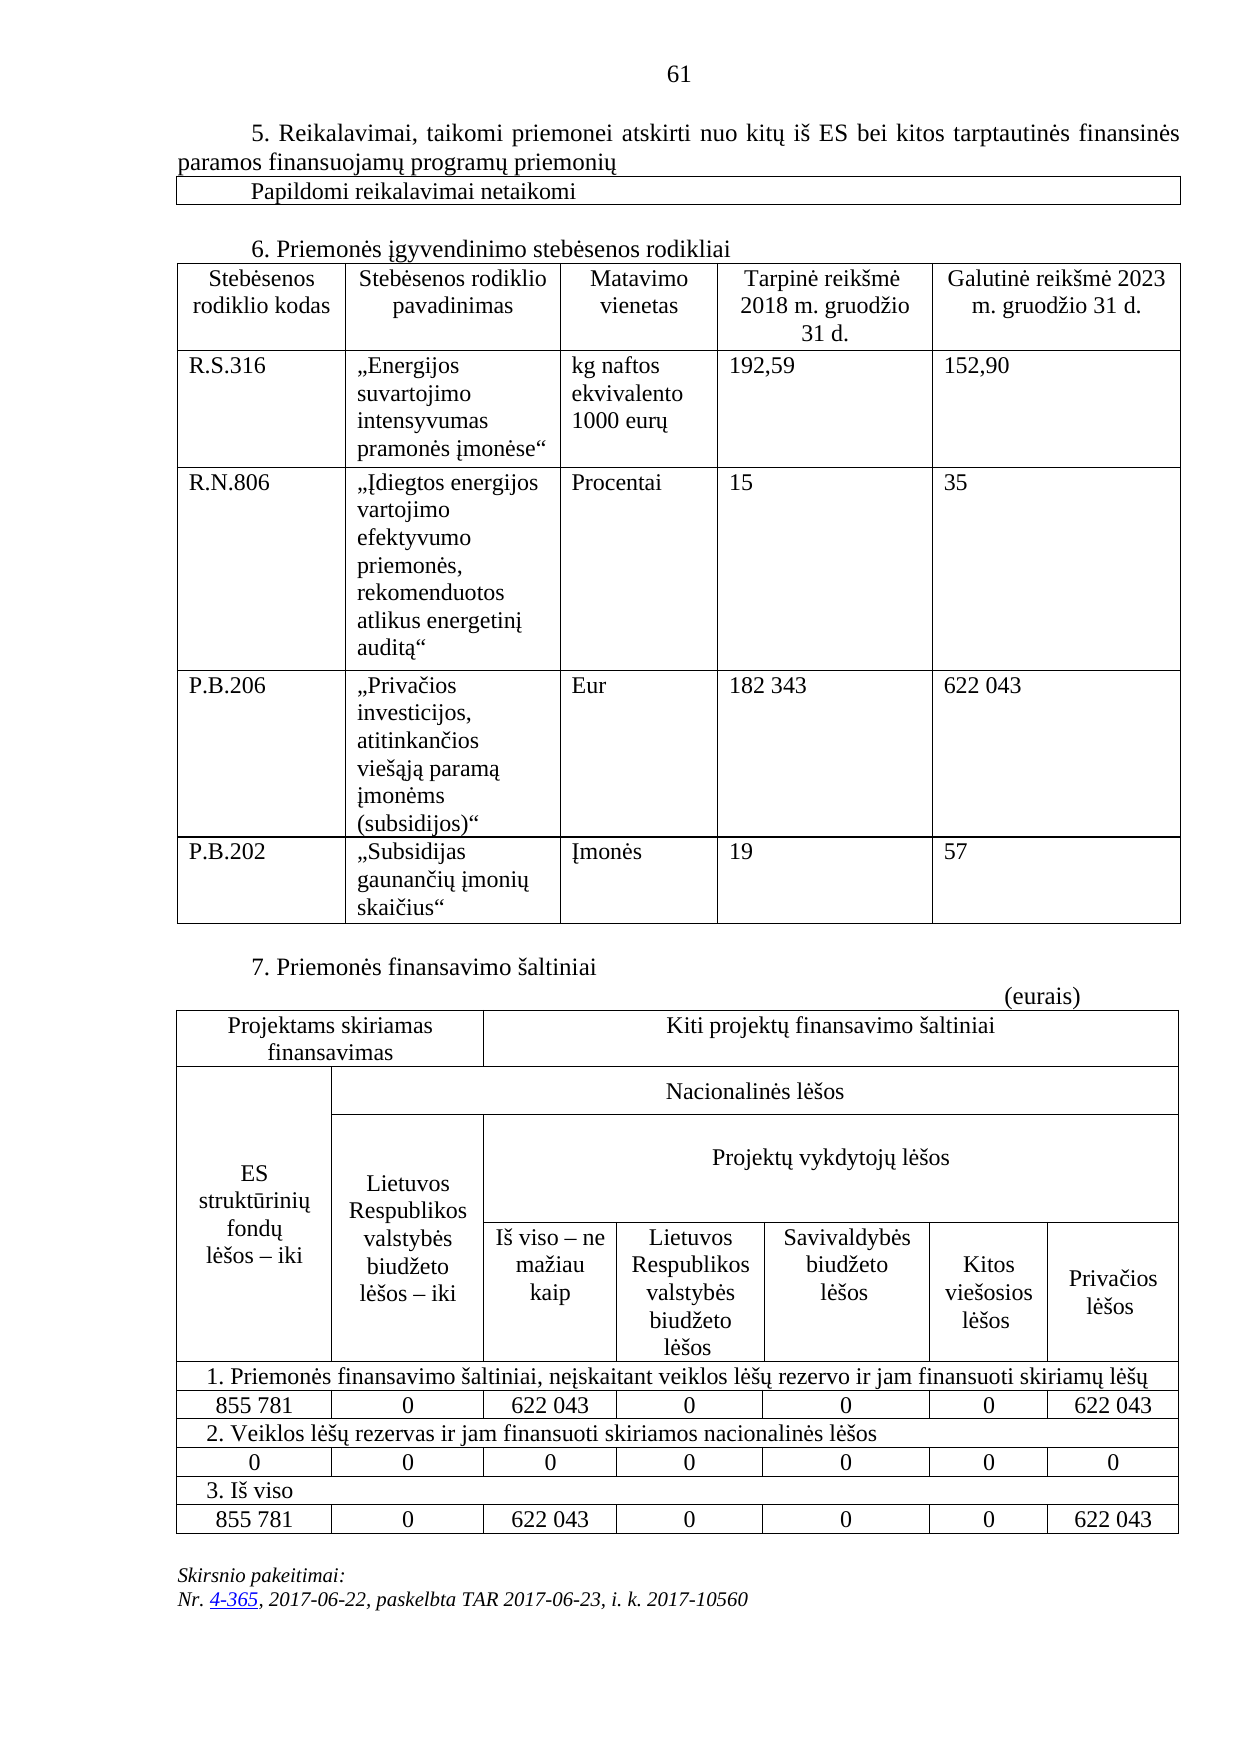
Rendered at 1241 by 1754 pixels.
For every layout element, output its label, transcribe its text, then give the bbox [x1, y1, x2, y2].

table_header Kiti projektų finansavimo šaltiniai [484, 1011, 1178, 1066]
table_cell Lietuvos Respublikos valstybės biudžeto lėšos [617, 1223, 764, 1361]
table_cell 0 [763, 1448, 929, 1476]
table_cell P.B.206 [178, 671, 345, 836]
text 5. Reikalavimai, taikomi priemonei atskirti nuo kitų iš ES bei kitos tarptautinės finansinės paramos finansuojamų programų priemonių [177, 118, 1181, 176]
table_cell 0 [332, 1505, 483, 1533]
table_cell Įmonės [561, 838, 717, 922]
table_cell 0 [177, 1448, 331, 1476]
table_cell 0 [332, 1448, 483, 1476]
table_cell 0 [1048, 1448, 1178, 1476]
table_cell Projektų vykdytojų lėšos [484, 1115, 1178, 1222]
table_cell 0 [617, 1505, 762, 1533]
table_cell 1. Priemonės finansavimo šaltiniai, neįskaitant veiklos lėšų rezervo ir jam finansuoti skiriamų lėšų [177, 1362, 1178, 1389]
table_cell 152,90 [933, 351, 1180, 467]
table_cell 0 [484, 1448, 616, 1476]
table_cell 855 781 [177, 1505, 331, 1533]
table_cell Nacionalinės lėšos [332, 1067, 1178, 1114]
table_cell 0 [617, 1391, 762, 1418]
table_cell Procentai [561, 468, 717, 670]
table_cell 0 [617, 1448, 762, 1476]
table_cell kg naftos ekvivalento 1000 eurų [561, 351, 717, 467]
table_header Tarpinė reikšmė 2018 m. gruodžio 31 d. [718, 264, 932, 350]
table_header Stebėsenos rodiklio kodas [178, 264, 345, 350]
table_header Matavimo vienetas [561, 264, 717, 350]
table_cell 35 [933, 468, 1180, 670]
text Skirsnio pakeitimai: [177, 1563, 1181, 1587]
table_cell 0 [763, 1505, 929, 1533]
table_cell 0 [930, 1505, 1047, 1533]
table_cell 0 [930, 1448, 1047, 1476]
table_cell Lietuvos Respublikos valstybės biudžeto lėšos – iki [332, 1115, 483, 1361]
table_header Galutinė reikšmė 2023 m. gruodžio 31 d. [933, 264, 1180, 350]
table_cell 0 [332, 1391, 483, 1418]
table_cell P.B.202 [178, 838, 345, 922]
table_cell „Subsidijas gaunančių įmonių skaičius“ [346, 838, 560, 922]
table_header Stebėsenos rodiklio pavadinimas [346, 264, 560, 350]
table_cell Eur [561, 671, 717, 836]
table_cell 19 [718, 838, 932, 922]
table_cell 855 781 [177, 1391, 331, 1418]
table_cell 192,59 [718, 351, 932, 467]
table_cell 57 [933, 838, 1180, 922]
table_cell „Privačios investicijos, atitinkančios viešąją paramą įmonėms (subsidijos)“ [346, 671, 560, 836]
table_cell 182 343 [718, 671, 932, 836]
table_cell 0 [763, 1391, 929, 1418]
table_cell „Energijos suvartojimo intensyvumas pramonės įmonėse“ [346, 351, 560, 467]
table_cell 3. Iš viso [177, 1477, 1178, 1504]
text (eurais) [177, 981, 1181, 1010]
table_cell „Įdiegtos energijos vartojimo efektyvumo priemonės, rekomenduotos atlikus energetinį auditą“ [346, 468, 560, 670]
table_cell Savivaldybės biudžeto lėšos [765, 1223, 929, 1361]
table_cell R.S.316 [178, 351, 345, 467]
table_cell Kitos viešosios lėšos [930, 1223, 1047, 1361]
table_cell Iš viso – ne mažiau kaip [484, 1223, 616, 1361]
text 7. Priemonės finansavimo šaltiniai [251, 952, 1181, 981]
table_cell 622 043 [933, 671, 1180, 836]
table_cell 622 043 [1048, 1505, 1178, 1533]
table_cell Privačios lėšos [1048, 1223, 1178, 1361]
table_cell ES struktūrinių fondų lėšos – iki [177, 1067, 331, 1361]
text Nr. 4-365, 2017-06-22, paskelbta TAR 2017-06-23, i. k. 2017-10560 [177, 1587, 1181, 1611]
table_cell 2. Veiklos lėšų rezervas ir jam finansuoti skiriamos nacionalinės lėšos [177, 1419, 1178, 1447]
table_header Projektams skiriamas finansavimas [177, 1011, 483, 1066]
table_cell 622 043 [484, 1391, 616, 1418]
table_cell 0 [930, 1391, 1047, 1418]
table_cell 15 [718, 468, 932, 670]
table_header Papildomi reikalavimai netaikomi [177, 177, 1180, 204]
table_cell 622 043 [484, 1505, 616, 1533]
table_cell 622 043 [1048, 1391, 1178, 1418]
text 6. Priemonės įgyvendinimo stebėsenos rodikliai [177, 234, 1181, 263]
table_cell R.N.806 [178, 468, 345, 670]
